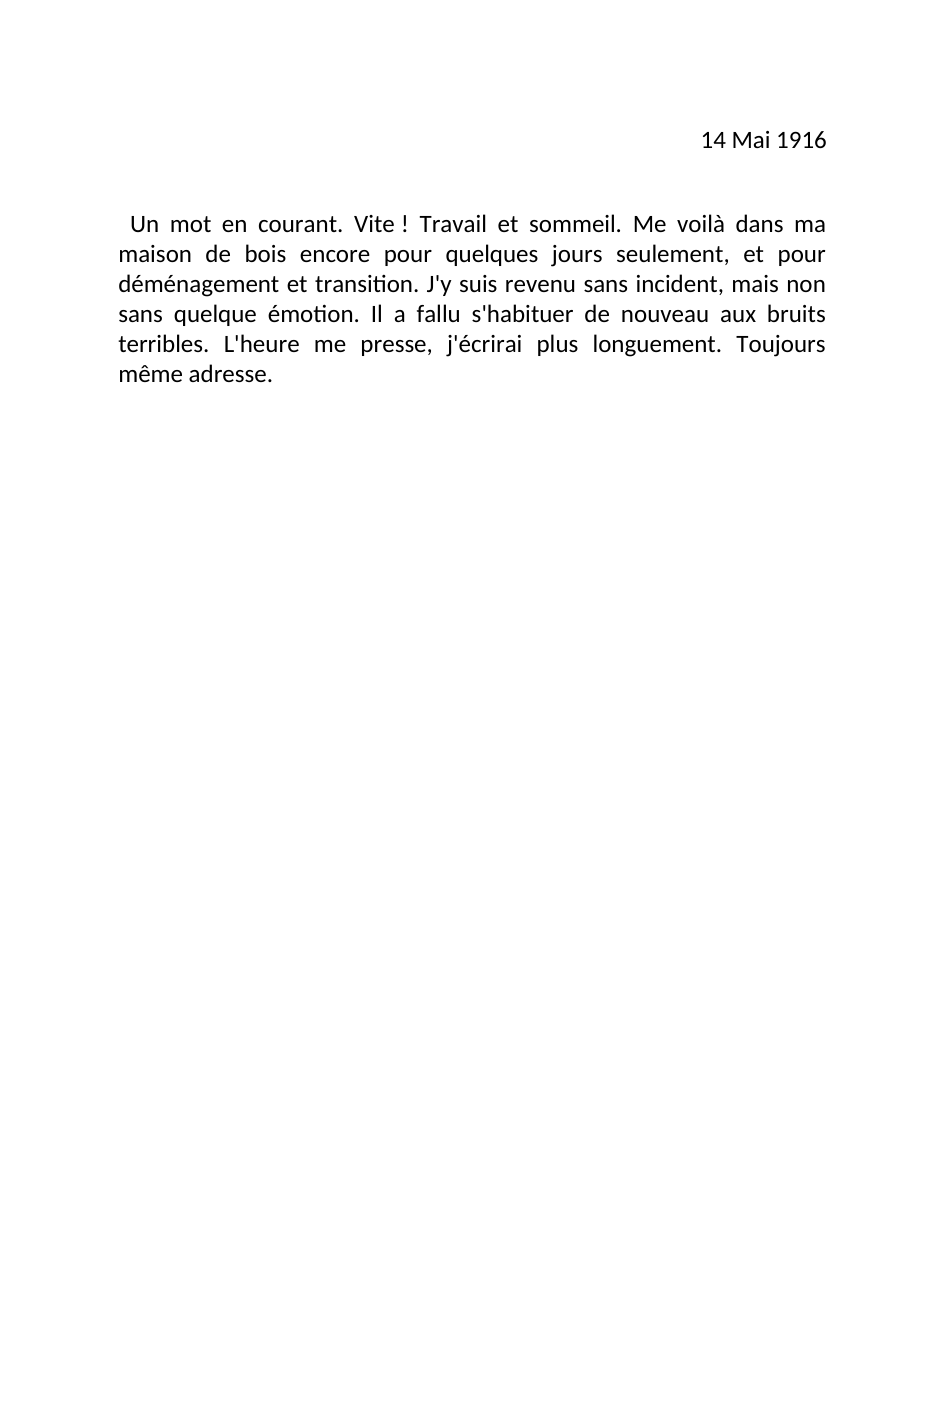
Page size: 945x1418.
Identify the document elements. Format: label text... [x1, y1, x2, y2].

text Un mot en courant. Vite ! Travail et sommeil. Me voilà dans ma maison de bois encore pour quelques jours seulement, et pour déménagement et transition. J'y suis revenu sans incident, mais non sans quelque émotion. Il a fallu s'habituer de nouveau aux bruits terribles. L'heure me presse, j'écrirai plus longuement. Toujours même adresse. [118, 213, 827, 388]
text 14 Mai 1916 [118, 130, 827, 155]
